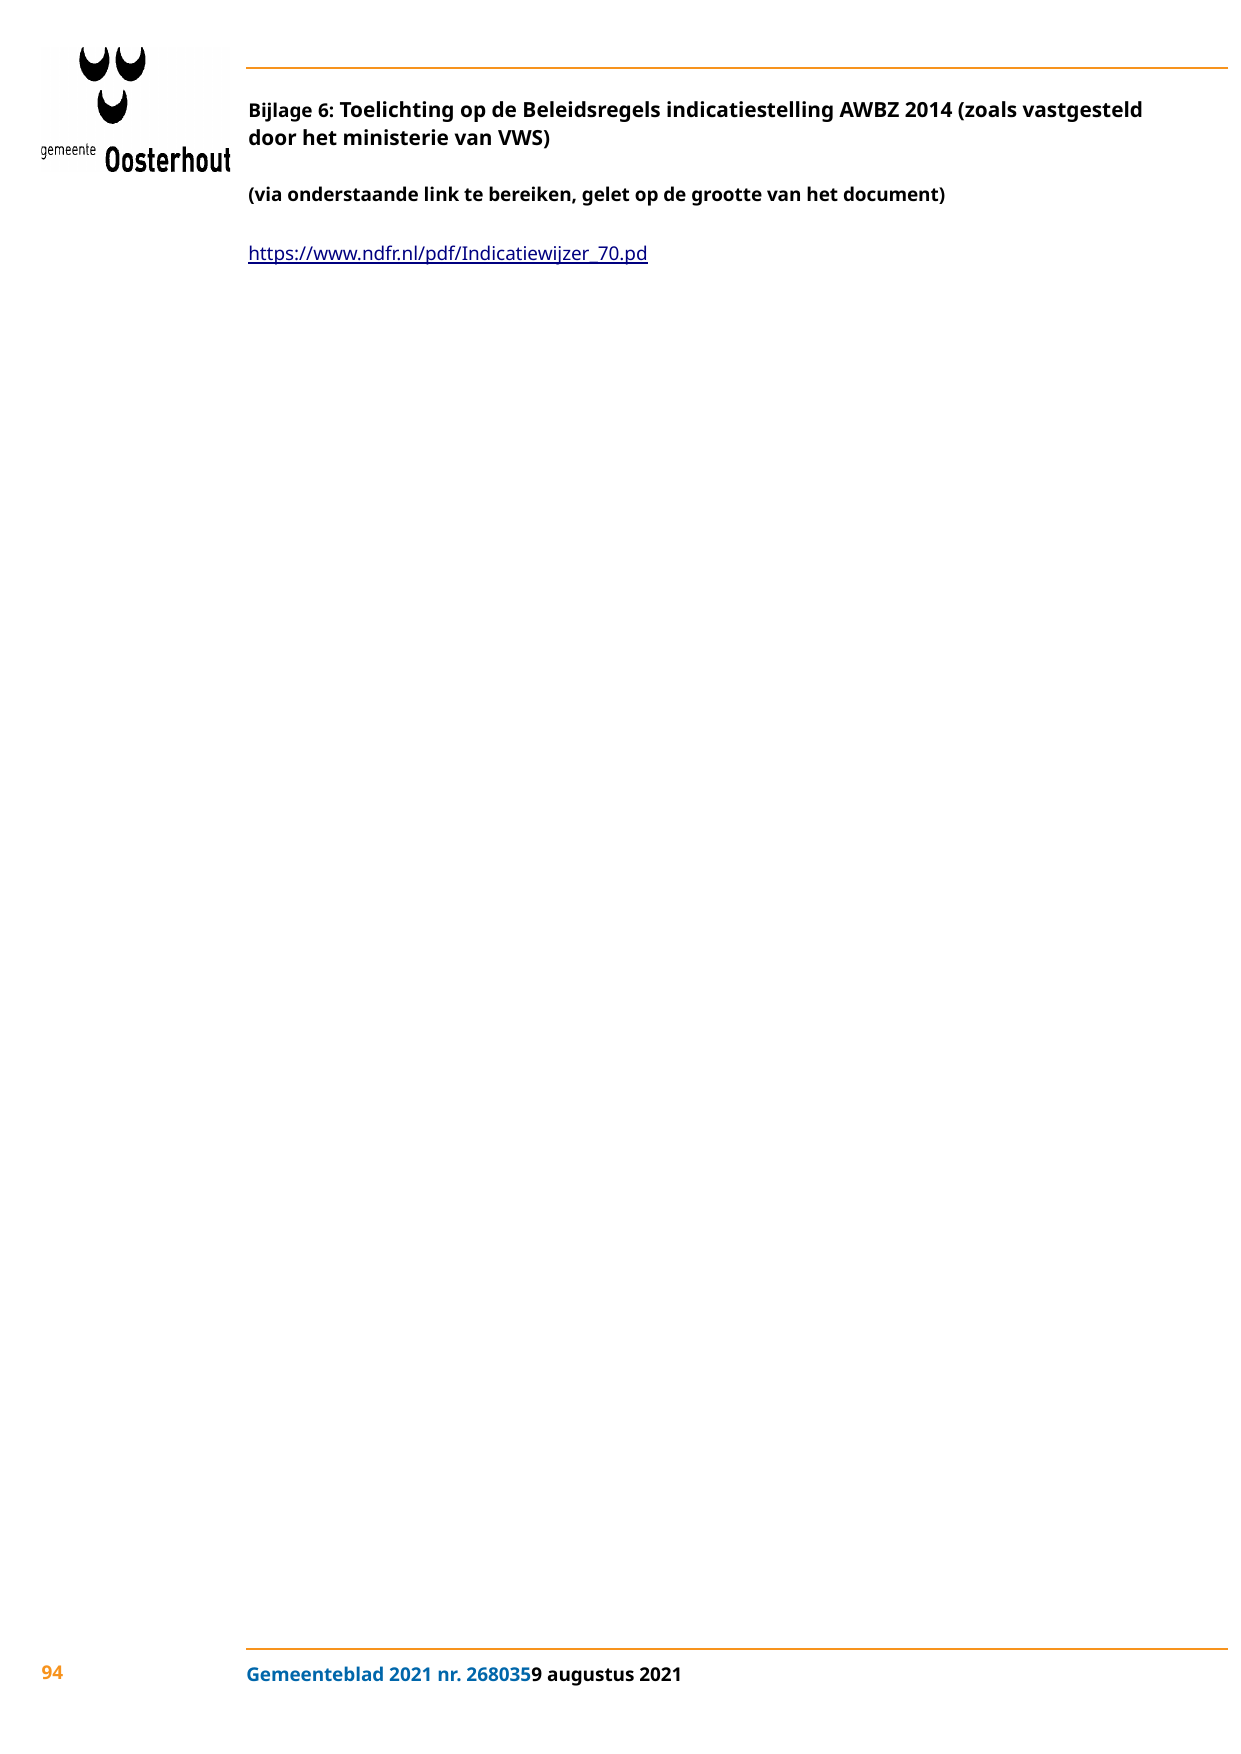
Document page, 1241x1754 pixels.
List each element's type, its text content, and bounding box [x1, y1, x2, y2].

picture [41, 47, 231, 172]
text (via onderstaande link te bereiken, gelet op de grootte van het document) [248, 181, 1152, 207]
text Bijlage 6: Toelichting op de Beleidsregels indicatiestelling AWBZ 2014 (zoals vastgesteld door het ministerie van VWS) [248, 95, 1152, 152]
text https://www.ndfr.nl/pdf/Indicatiewijzer_70.pd [248, 241, 1152, 266]
